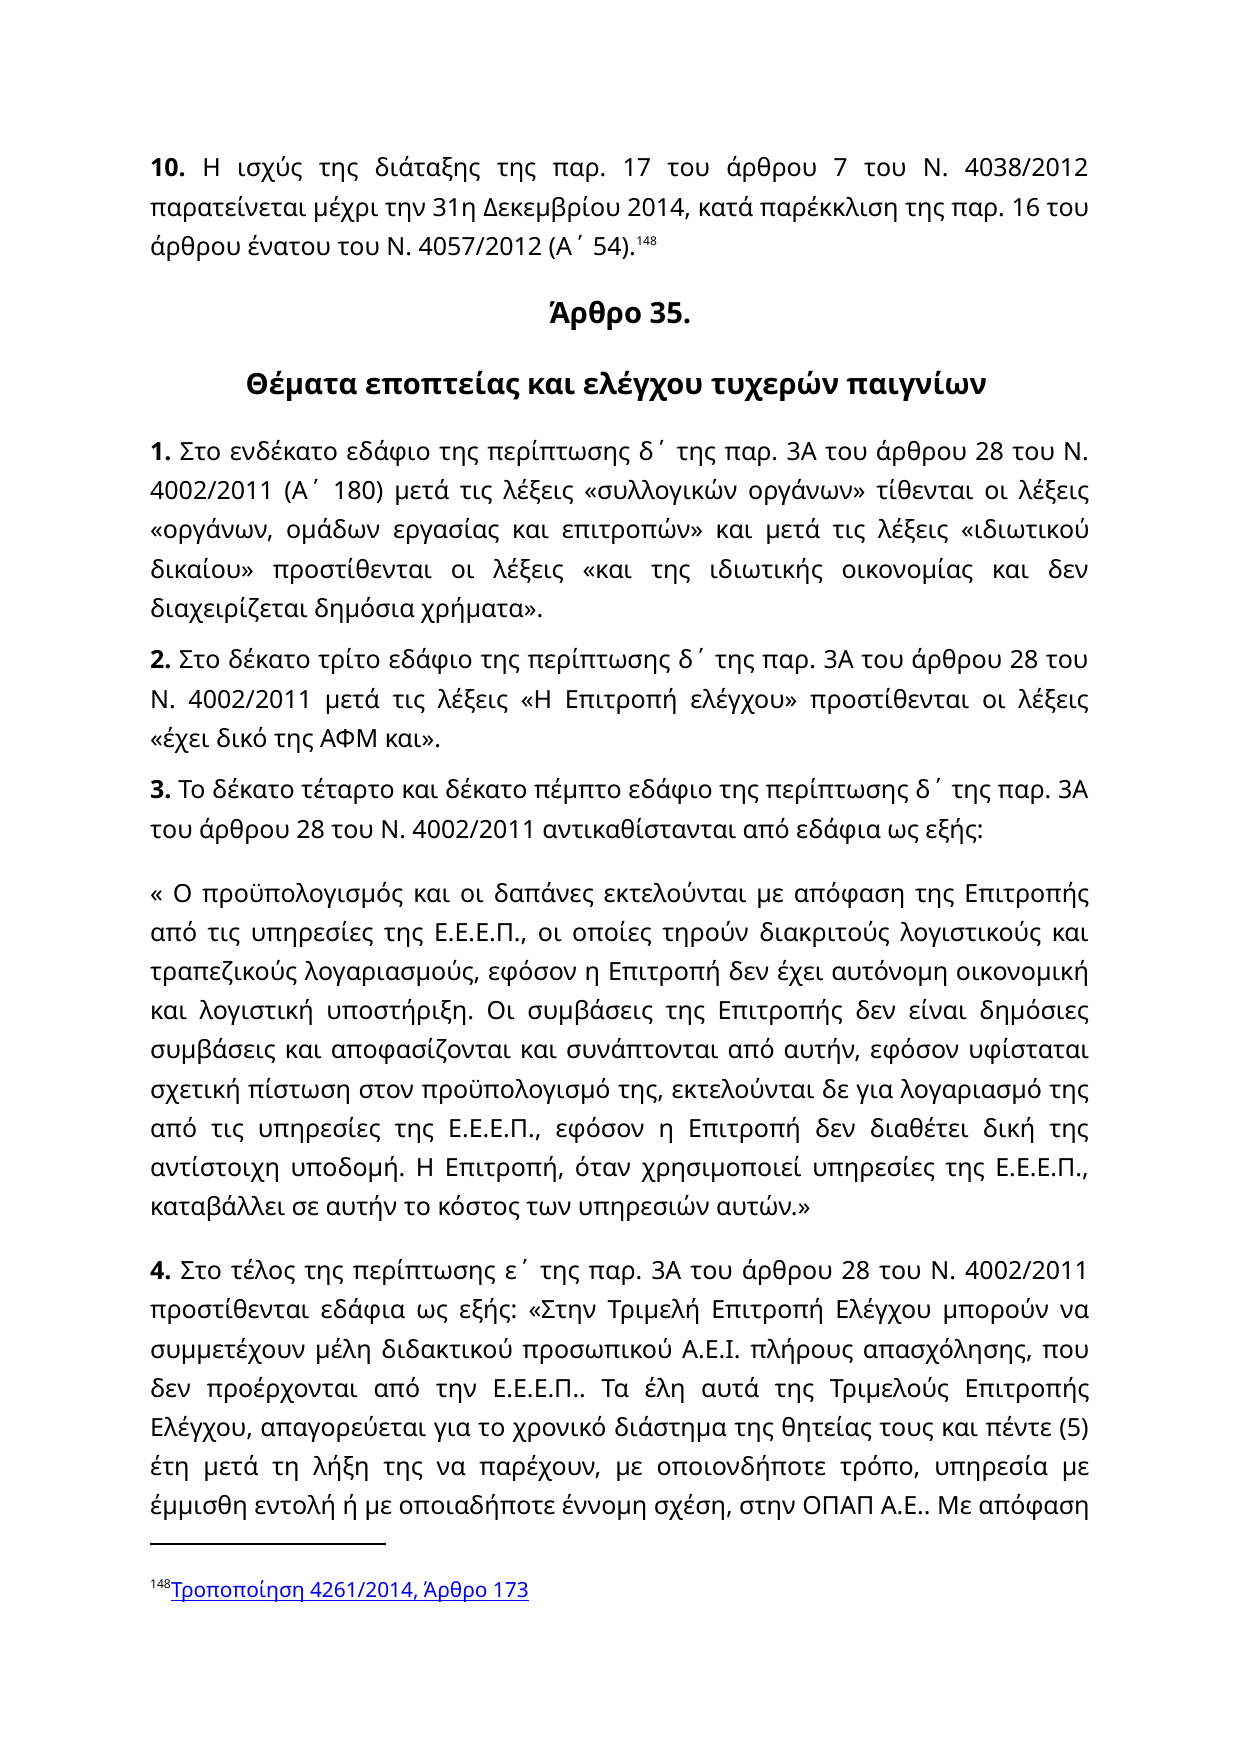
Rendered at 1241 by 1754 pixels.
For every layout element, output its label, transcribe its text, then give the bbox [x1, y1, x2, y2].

text 4. Στο τέλος της περίπτωσης ε΄ της παρ. 3Α του άρθρου 28 του Ν. 4002/2011 προστίθενται εδάφια ως εξής: «Στην Τριμελή Επιτροπή Ελέγχου μπορούν να συμμετέχουν μέλη διδακτικού προσωπικού Α.Ε.Ι. πλήρους απασχόλησης, που δεν προέρχονται από την Ε.Ε.Ε.Π.. Τα έλη αυτά της Τριμελούς Επιτροπής Ελέγχου, απαγορεύεται για το χρονικό διάστημα της θητείας τους και πέντε (5) έτη μετά τη λήξη της να παρέχουν, με οποιονδήποτε τρόπο, υπηρεσία με έμμισθη εντολή ή με οποιαδήποτε έννομη σχέση, στην ΟΠΑΠ Α.Ε.. Με απόφαση [150, 1253, 1090, 1522]
subtitle Άρθρο 35. [150, 292, 1090, 332]
text Τροποποίηση 4261/2014, Άρθρο 173 [150, 1576, 1090, 1604]
text 1. Στο ενδέκατο εδάφιο της περίπτωσης δ΄ της παρ. 3Α του άρθρου 28 του Ν. 4002/2011 (Α΄ 180) μετά τις λέξεις «συλλογικών οργάνων» τίθενται οι λέξεις «οργάνων, ομάδων εργασίας και επιτροπών» και μετά τις λέξεις «ιδιωτικού δικαίου» προστίθενται οι λέξεις «και της ιδιωτικής οικονομίας και δεν διαχειρίζεται δημόσια χρήματα». [150, 434, 1090, 624]
text « Ο προϋπολογισμός και οι δαπάνες εκτελούνται με απόφαση της Επιτροπής από τις υπηρεσίες της Ε.Ε.Ε.Π., οι οποίες τηρούν διακριτούς λογιστικούς και τραπεζικούς λογαριασμούς, εφόσον η Επιτροπή δεν έχει αυτόνομη οικονομική και λογιστική υποστήριξη. Οι συμβάσεις της Επιτροπής δεν είναι δημόσιες συμβάσεις και αποφασίζονται και συνάπτονται από αυτήν, εφόσον υφίσταται σχετική πίστωση στον προϋπολογισμό της, εκτελούνται δε για λογαριασμό της από τις υπηρεσίες της Ε.Ε.Ε.Π., εφόσον η Επιτροπή δεν διαθέτει δική της αντίστοιχη υποδομή. Η Επιτροπή, όταν χρησιμοποιεί υπηρεσίες της Ε.Ε.Ε.Π., καταβάλλει σε αυτήν το κόστος των υπηρεσιών αυτών.» [150, 875, 1090, 1223]
text 10. Η ισχύς της διάταξης της παρ. 17 του άρθρου 7 του Ν. 4038/2012 παρατείνεται μέχρι την 31η Δεκεμβρίου 2014, κατά παρέκκλιση της παρ. 16 του άρθρου ένατου του Ν. 4057/2012 (Α΄ 54). [150, 150, 1090, 262]
text 2. Στο δέκατο τρίτο εδάφιο της περίπτωσης δ΄ της παρ. 3Α του άρθρου 28 του Ν. 4002/2011 μετά τις λέξεις «Η Επιτροπή ελέγχου» προστίθενται οι λέξεις «έχει δικό της ΑΦΜ και». [150, 642, 1090, 754]
text 3. Το δέκατο τέταρτο και δέκατο πέμπτο εδάφιο της περίπτωσης δ΄ της παρ. 3Α του άρθρου 28 του Ν. 4002/2011 αντικαθίστανται από εδάφια ως εξής: [150, 772, 1090, 845]
subtitle Θέματα εποπτείας και ελέγχου τυχερών παιγνίων [150, 363, 1090, 403]
